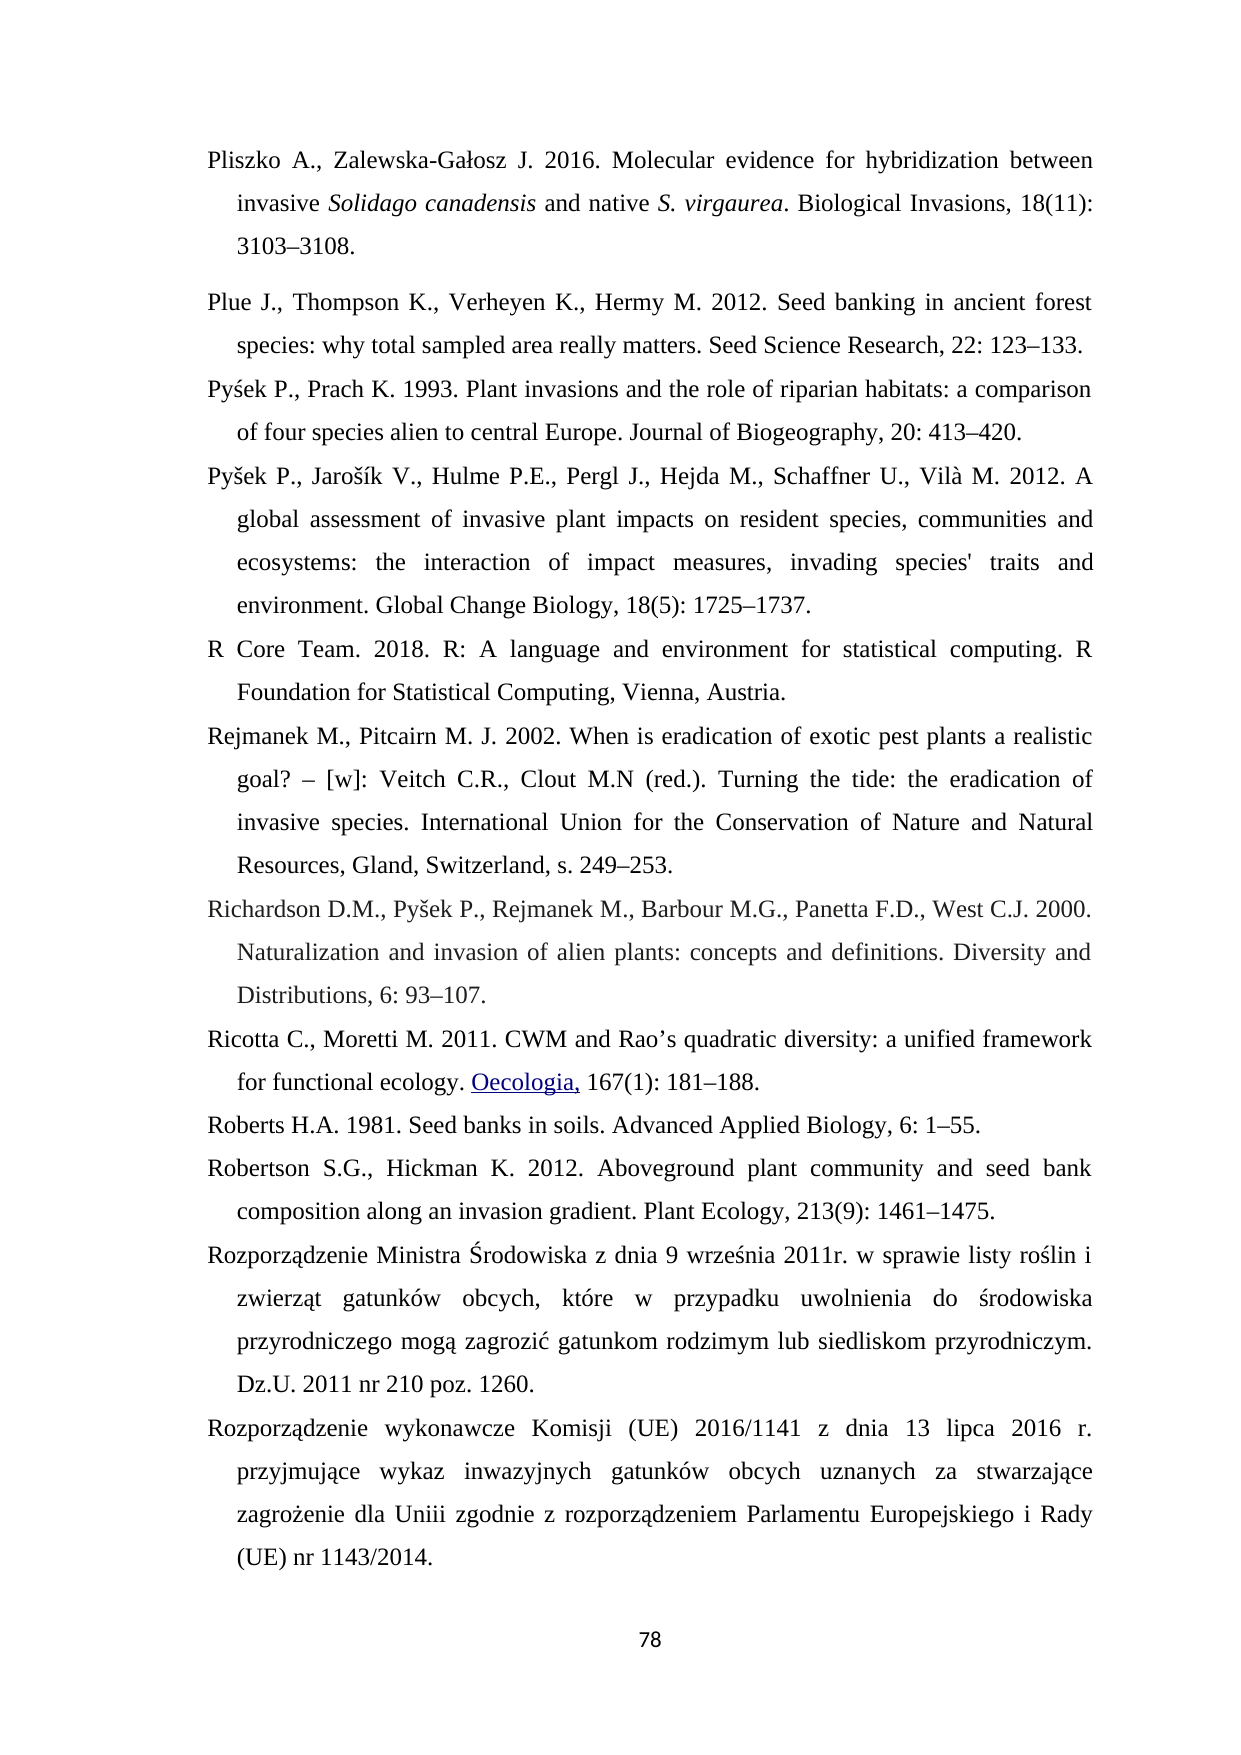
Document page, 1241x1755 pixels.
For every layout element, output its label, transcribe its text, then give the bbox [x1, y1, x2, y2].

text R Core Team. 2018. R: A language and environment for statistical computing. R Foundation for Statistical Computing, Vienna, Austria. [207, 634, 1094, 706]
text Pyšek P., Jarošík V., Hulme P.E., Pergl J., Hejda M., Schaffner U., Vilà M. 2012. A global assessment of invasive plant impacts on resident species, communities and ecosystems: the interaction of impact measures, invading species' traits and environment. Global Change Biology, 18(5): 1725–1737. [207, 461, 1094, 619]
text Richardson D.M., Pyšek P., Rejmanek M., Barbour M.G., Panetta F.D., West C.J. 2000. Naturalization and invasion of alien plants: concepts and definitions. Diversity and Distributions, 6: 93–107. [207, 894, 1093, 1009]
text Ricotta C., Moretti M. 2011. CWM and Rao’s quadratic diversity: a unified framework for functional ecology. Oecologia, 167(1): 181–188. [207, 1024, 1093, 1096]
text Roberts H.A. 1981. Seed banks in soils. Advanced Applied Biology, 6: 1–55. [207, 1110, 1105, 1139]
text Rozporządzenie Ministra Środowiska z dnia 9 września 2011r. w sprawie listy roślin i zwierząt gatunków obcych, które w przypadku uwolnienia do środowiska przyrodniczego mogą zagrozić gatunkom rodzimym lub siedliskom przyrodniczym. Dz.U. 2011 nr 210 poz. 1260. [207, 1240, 1093, 1398]
text Plue J., Thompson K., Verheyen K., Hermy M. 2012. Seed banking in ancient forest species: why total sampled area really matters. Seed Science Research, 22: 123–133. [207, 287, 1093, 359]
text Robertson S.G., Hickman K. 2012. Aboveground plant community and seed bank composition along an invasion gradient. Plant Ecology, 213(9): 1461–1475. [207, 1153, 1092, 1225]
text Pliszko A., Zalewska-Gałosz J. 2016. Molecular evidence for hybridization between invasive Solidago canadensis and native S. virgaurea. Biological Invasions, 18(11): 3103–3108. [207, 145, 1094, 260]
text Pyśek P., Prach K. 1993. Plant invasions and the role of riparian habitats: a comparison of four species alien to central Europe. Journal of Biogeography, 20: 413–420. [207, 374, 1092, 446]
text Rozporządzenie wykonawcze Komisji (UE) 2016/1141 z dnia 13 lipca 2016 r. przyjmujące wykaz inwazyjnych gatunków obcych uznanych za stwarzające zagrożenie dla Uniii zgodnie z rozporządzeniem Parlamentu Europejskiego i Rady (UE) nr 1143/2014. [207, 1413, 1094, 1571]
text Rejmanek M., Pitcairn M. J. 2002. When is eradication of exotic pest plants a realistic goal? – [w]: Veitch C.R., Clout M.N (red.). Turning the tide: the eradication of invasive species. International Union for the Conservation of Nature and Natural Resources, Gland, Switzerland, s. 249–253. [207, 721, 1094, 879]
